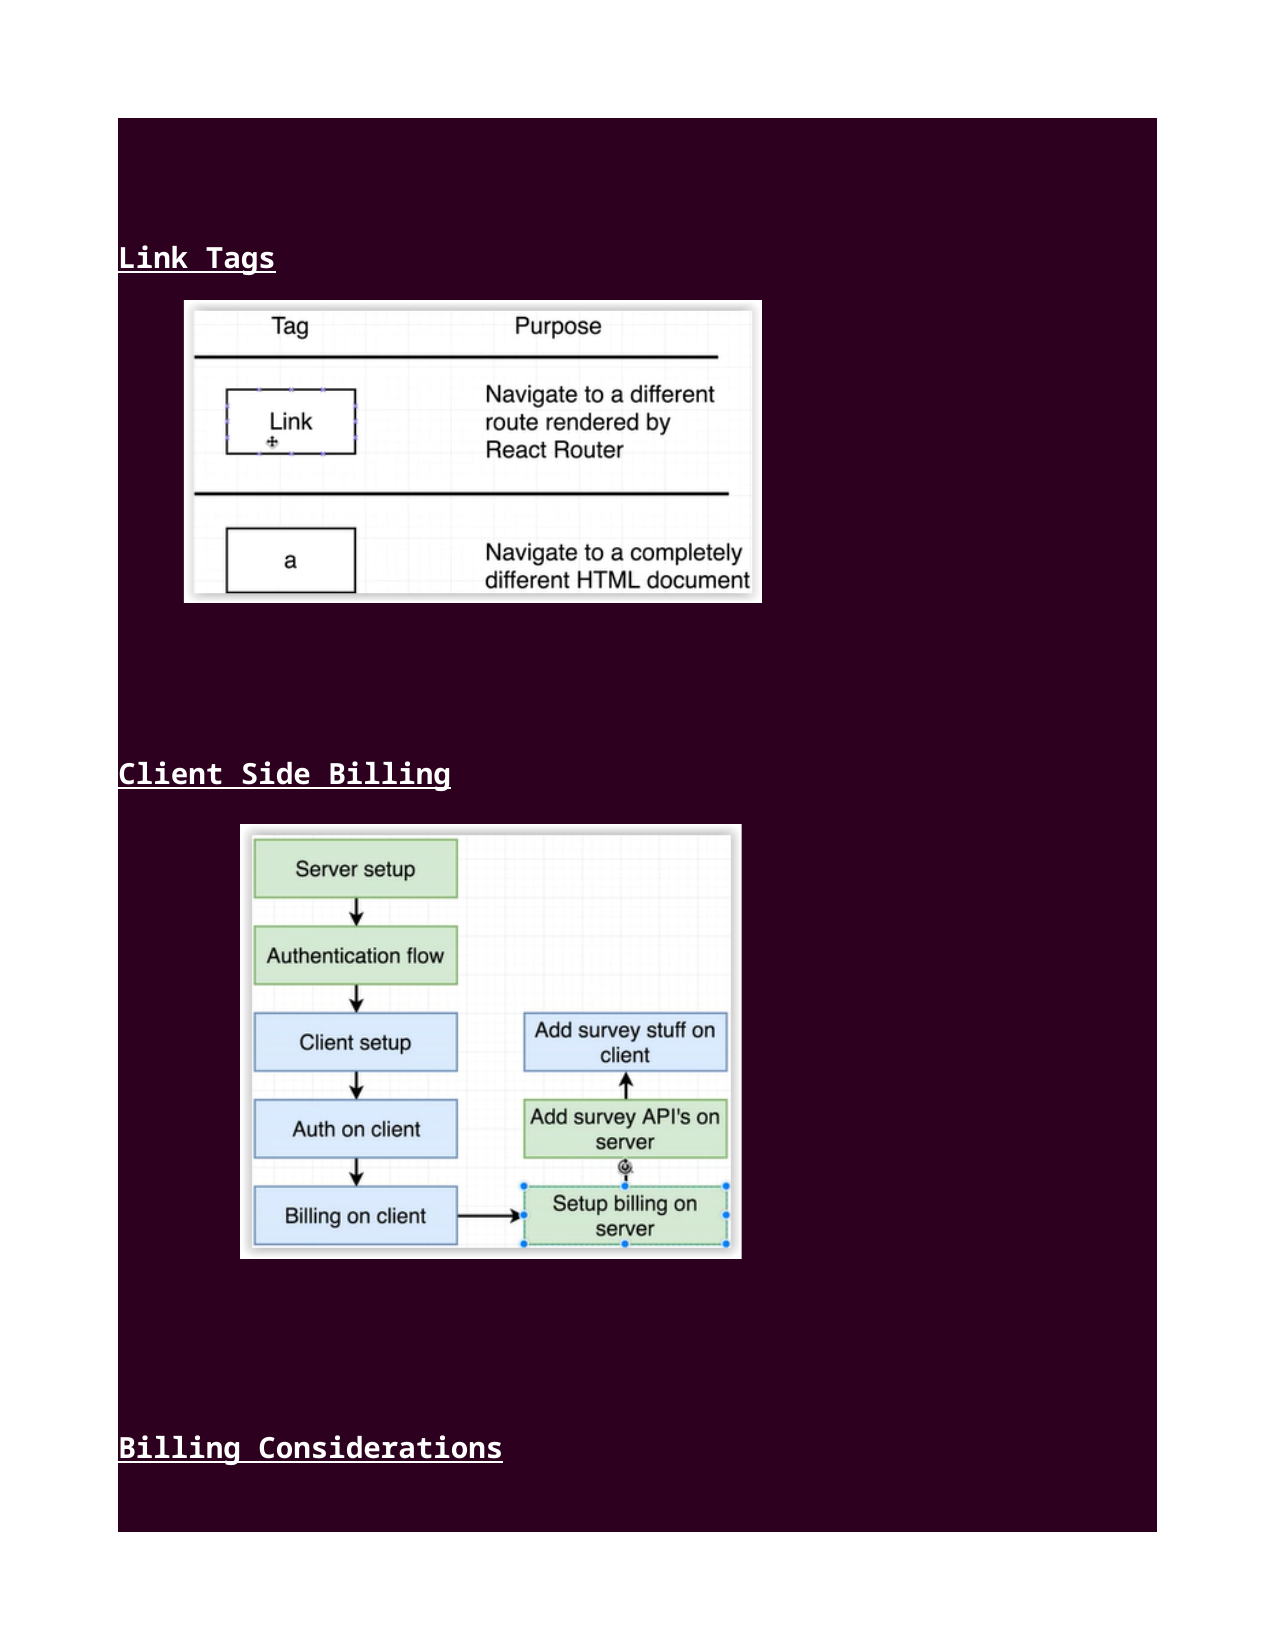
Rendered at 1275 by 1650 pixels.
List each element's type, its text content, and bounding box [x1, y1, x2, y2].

text Billing Considerations [118, 1428, 1157, 1467]
picture [183, 300, 762, 603]
text Link Tags [118, 237, 1157, 277]
picture [240, 824, 742, 1259]
text Client Side Billing [118, 753, 1157, 793]
